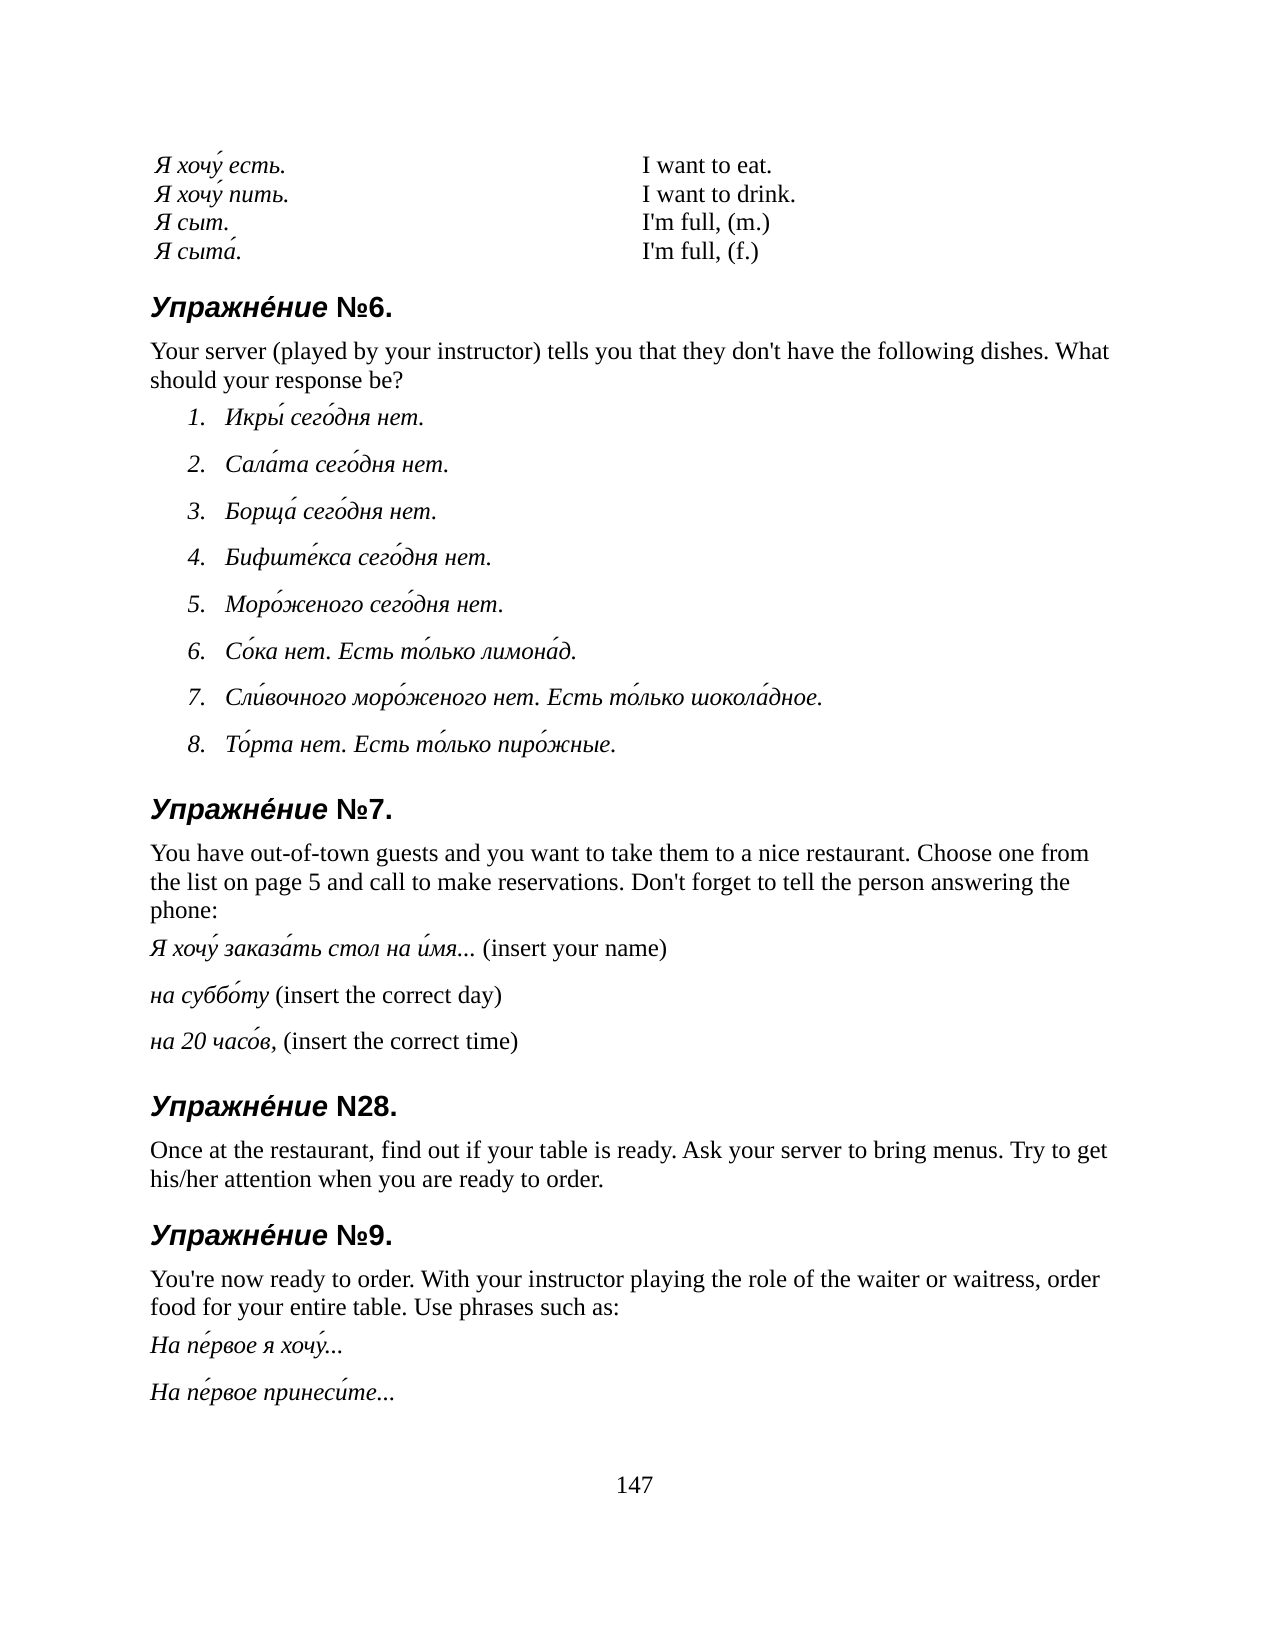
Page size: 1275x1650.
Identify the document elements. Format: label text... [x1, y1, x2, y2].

text на 20 часо́в, (insert the correct time) [150, 1026, 1125, 1055]
text На пе́рвое я хочу́... [150, 1330, 1125, 1359]
subtitle Упражне́ние №6. [150, 290, 1125, 323]
subtitle Упражне́ние N28. [150, 1089, 1125, 1123]
text На пе́рвое принеси́те... [150, 1377, 1125, 1406]
list То́рта нет. Есть то́лько пиро́жные. [187, 729, 1125, 758]
subtitle Упражне́ние №7. [150, 792, 1125, 825]
list Моро́женого сего́дня нет. [187, 589, 1125, 618]
list Со́ка нет. Есть то́лько лимона́д. [187, 636, 1125, 664]
table_cell I want to eat. [638, 150, 1125, 179]
table_cell I'm full, (m.) [638, 208, 1125, 236]
list Сала́та сего́дня нет. [187, 449, 1125, 478]
table_cell Я хочу́ есть. [150, 150, 637, 179]
list Бифште́кса сего́дня нет. [187, 542, 1125, 571]
table_cell I want to drink. [638, 179, 1125, 207]
table_cell I'm full, (f.) [638, 236, 1125, 265]
subtitle Упражне́ние №9. [150, 1218, 1125, 1251]
list Икры́ сего́дня нет. [187, 402, 1125, 431]
text Once at the restaurant, find out if your table is ready. Ask your server to bring menus. Try to get his/her attention when you are ready to order. [150, 1135, 1125, 1193]
text Я хочу́ заказа́ть стол на и́мя... (insert your name) [150, 933, 1125, 962]
table_cell Я хочу́ пить. [150, 179, 637, 207]
table_cell Я сыта́. [150, 236, 637, 265]
table_cell Я сыт. [150, 208, 637, 236]
list Борща́ сего́дня нет. [187, 496, 1125, 524]
text Your server (played by your instructor) tells you that they don't have the following dishes. What should your response be? [150, 336, 1125, 393]
list Сли́вочного моро́женого нет. Есть то́лько шокола́дное. [187, 682, 1125, 711]
text You're now ready to order. With your instructor playing the role of the waiter or waitress, order food for your entire table. Use phrases such as: [150, 1264, 1125, 1321]
text на суббо́ту (insert the correct day) [150, 980, 1125, 1008]
text You have out-of-town guests and you want to take them to a nice restaurant. Choose one from the list on page 5 and call to make reservations. Don't forget to tell the person answering the phone: [150, 838, 1125, 924]
